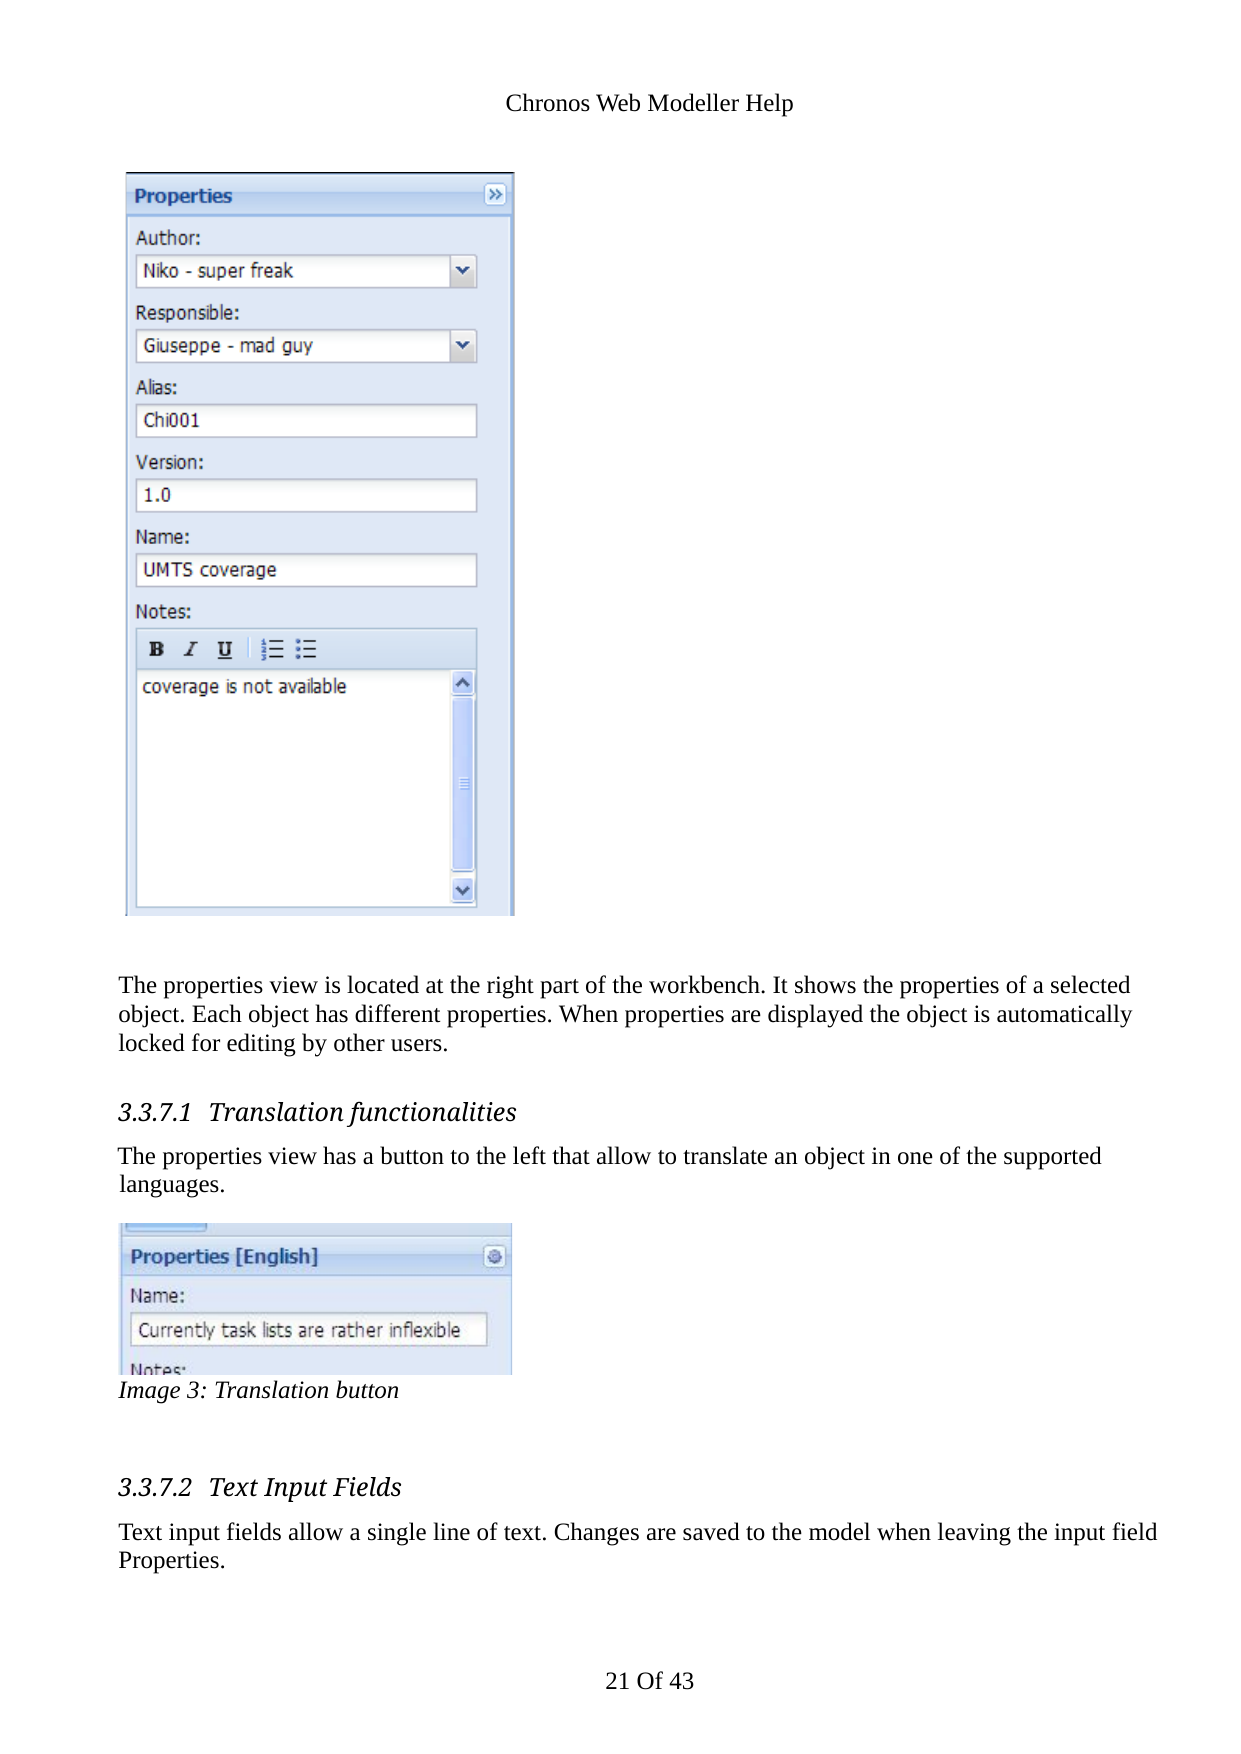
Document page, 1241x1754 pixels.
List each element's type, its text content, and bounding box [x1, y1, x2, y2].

picture [118, 1223, 513, 1375]
picture [125, 172, 515, 916]
subtitle Translation functionalities [118, 1094, 1181, 1128]
text The properties view is located at the right part of the workbench. It shows the properties of a selected object. Each object has different properties. When properties are displayed the object is automatically locked for editing by other users. [118, 971, 1181, 1057]
text Text input fields allow a single line of text. Changes are saved to the model when leaving the input field Properties. [118, 1517, 1181, 1574]
text Image 3: Translation button [118, 1375, 512, 1404]
text The properties view has a button to the left that allow to translate an object in one of the supported languages. [117, 1141, 1181, 1198]
subtitle Text Input Fields [118, 1470, 1181, 1504]
